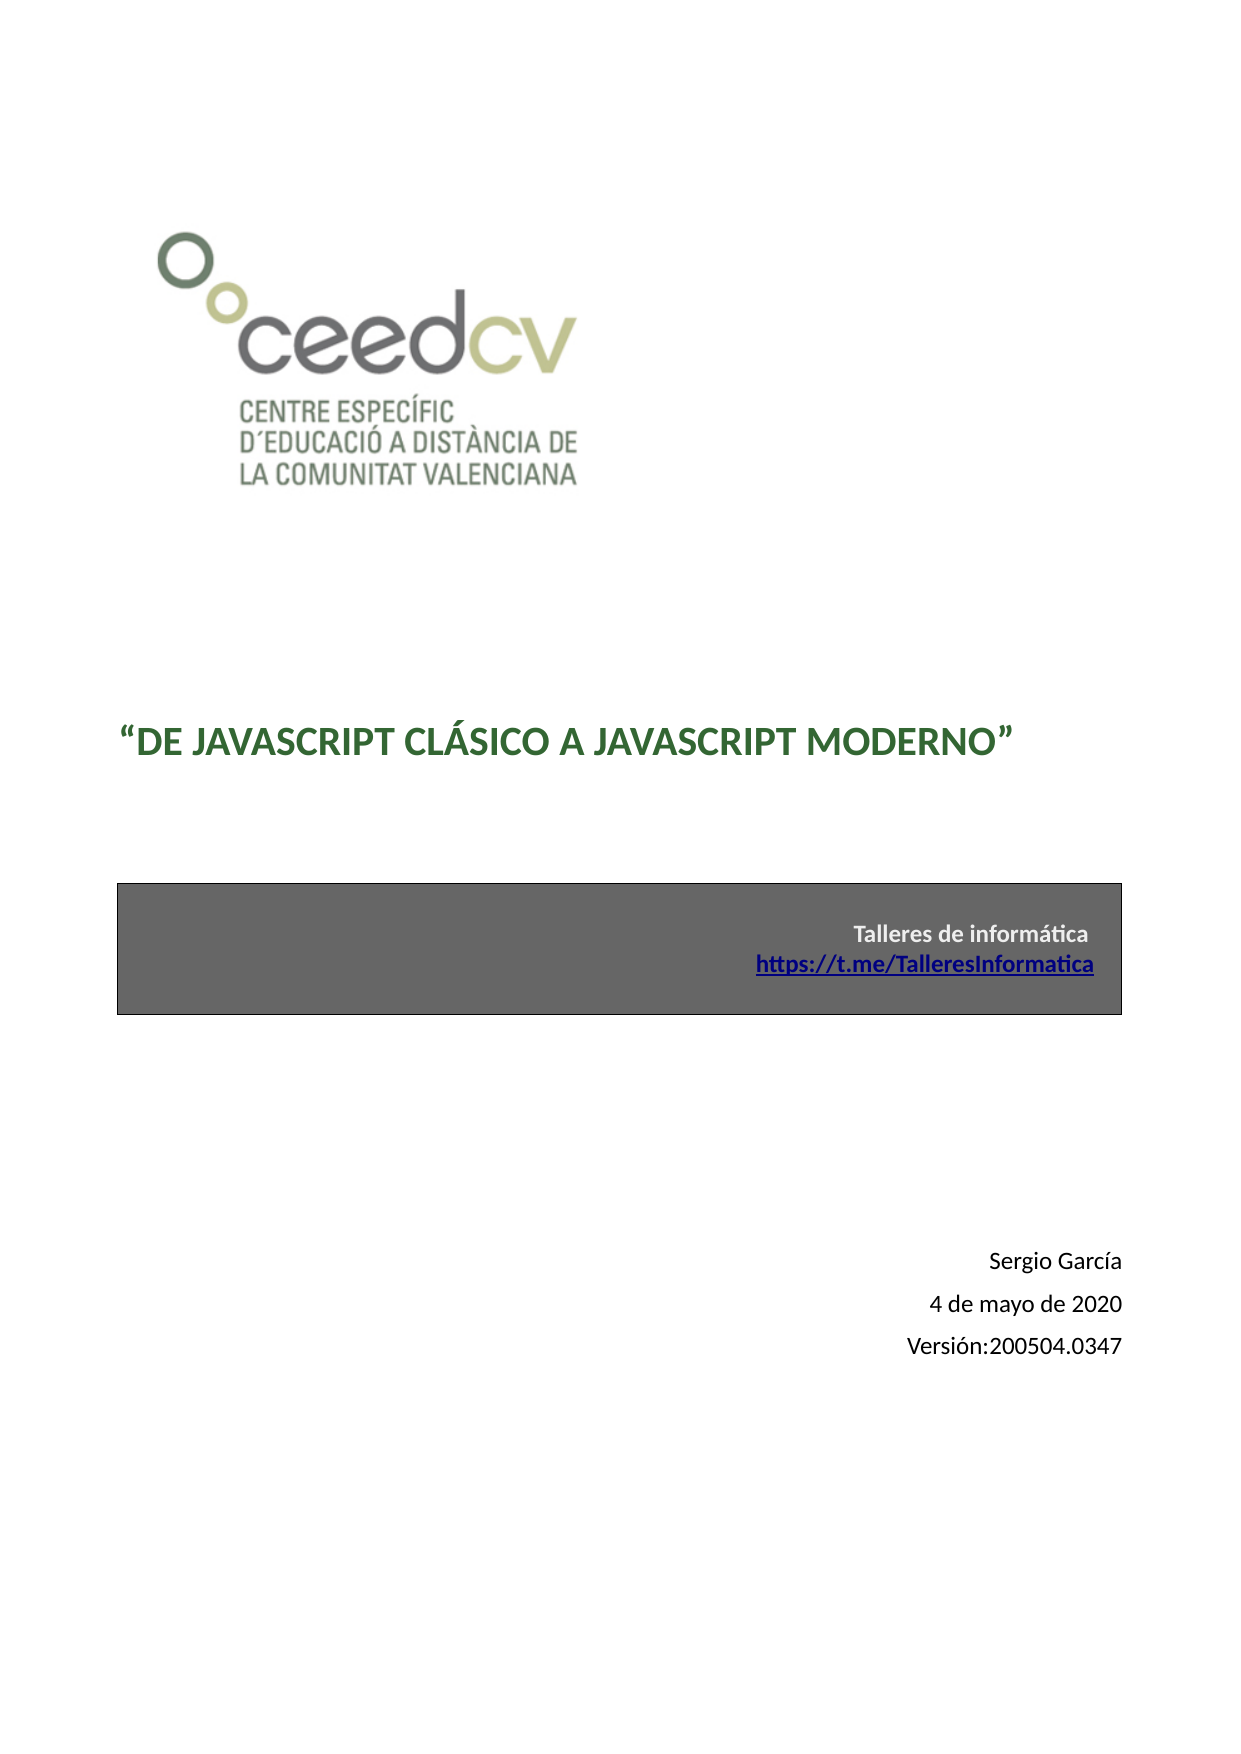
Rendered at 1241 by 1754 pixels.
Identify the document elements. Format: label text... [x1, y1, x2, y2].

picture [118, 204, 681, 514]
text “De Javascript clásico a Javascript moderno” [118, 714, 1122, 765]
text Talleres de informática [121, 918, 1094, 948]
text 4 de mayo de 2020 [231, 1288, 1122, 1318]
text Versión:200504.0345 [118, 1330, 1122, 1361]
text https://t.me/TalleresInformatica [121, 948, 1094, 979]
text Sergio García [231, 1246, 1122, 1276]
